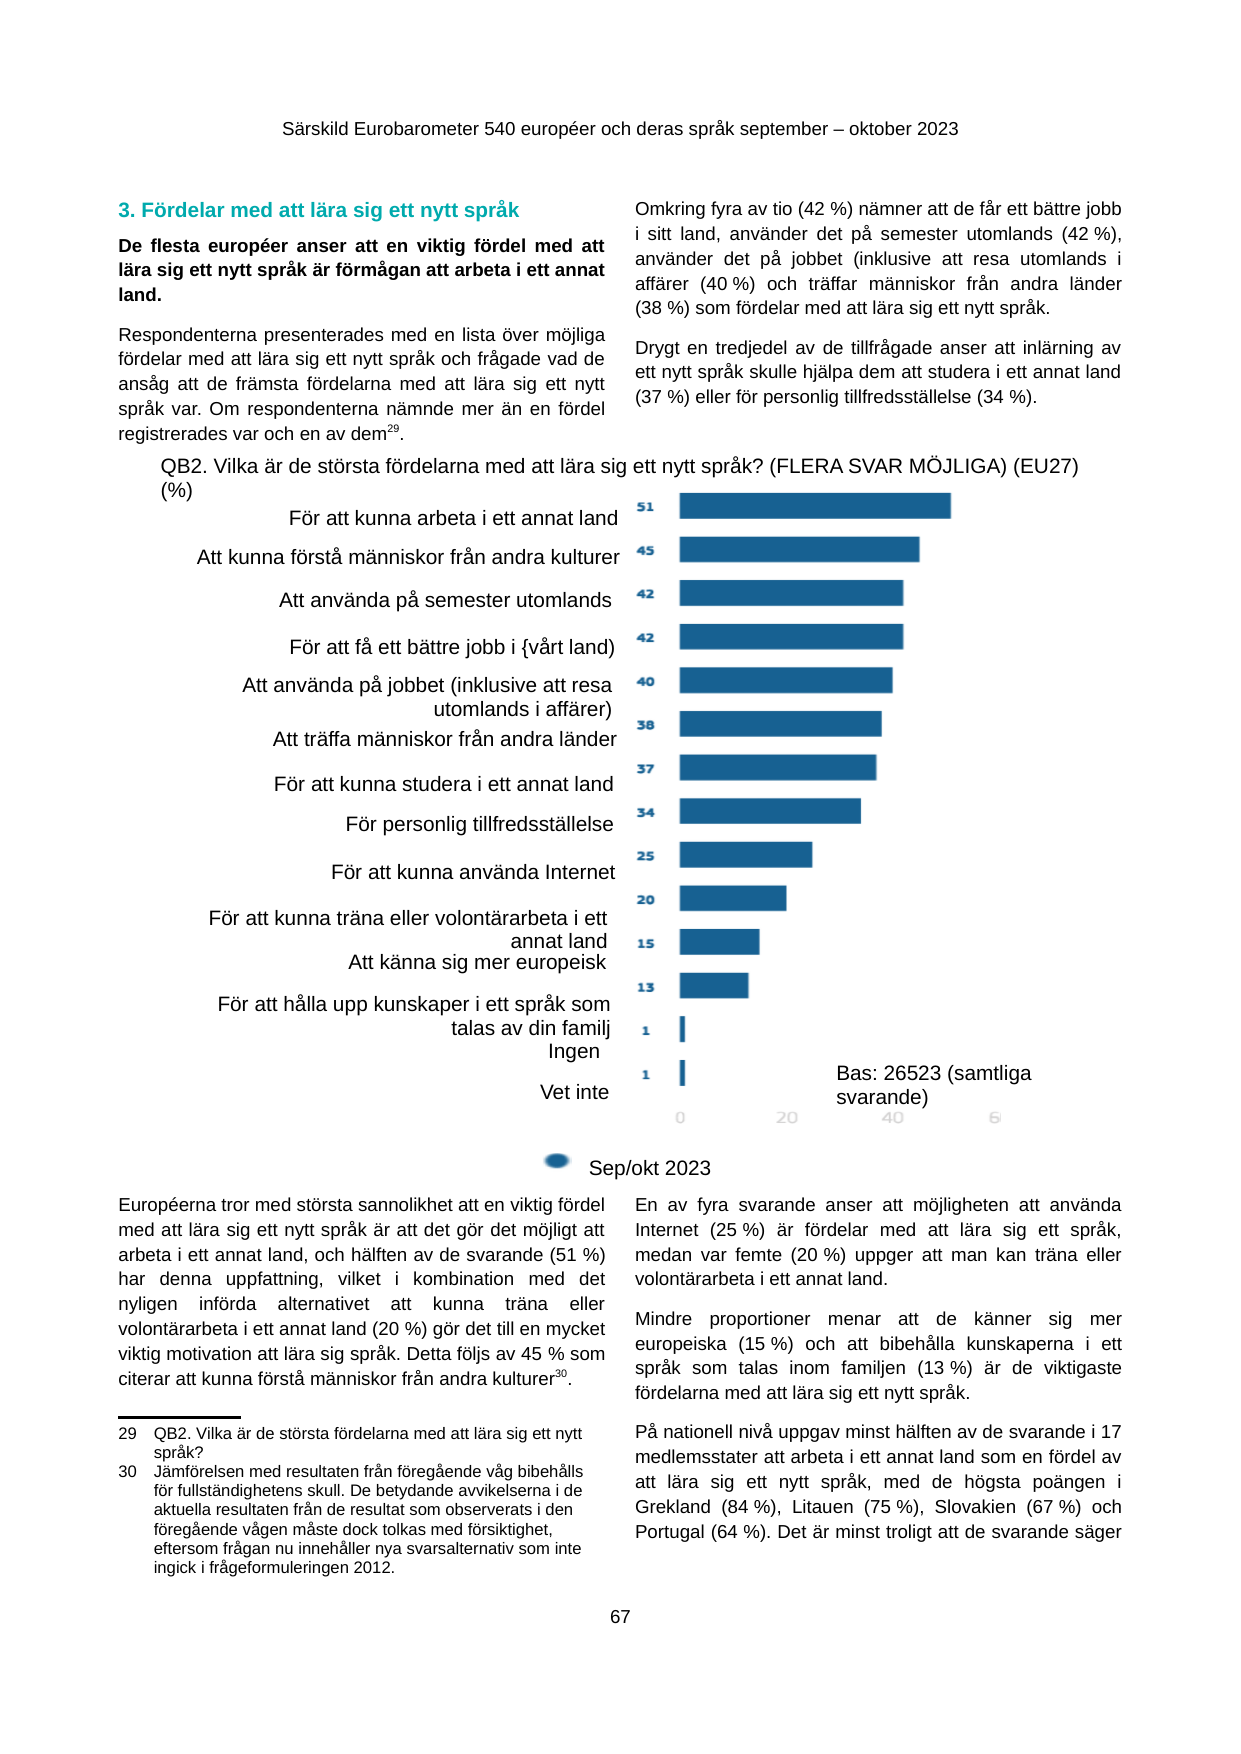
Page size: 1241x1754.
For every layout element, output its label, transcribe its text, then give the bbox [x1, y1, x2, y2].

picture [529, 1153, 572, 1174]
text QB2. Vilka är de största fördelarna med att lära sig ett nytt språk? [118, 1423, 605, 1462]
picture [618, 486, 1001, 1130]
text De flesta européer anser att en viktig fördel med att lära sig ett nytt språk är förmågan att arbeta i ett annat land. [118, 234, 605, 306]
text Mindre proportioner menar att de känner sig mer europeiska (15 %) och att bibehålla kunskaperna i ett språk som talas inom familjen (13 %) är de viktigaste fördelarna med att lära sig ett nytt språk. [635, 1308, 1122, 1403]
text Jämförelsen med resultaten från föregående våg bibehålls för fullständighetens skull. De betydande avvikelserna i de aktuella resultaten från de resultat som observerats i den föregående vågen måste dock tolkas med försiktighet, eftersom frågan nu innehåller nya svarsalternativ som inte ingick i frågeformuleringen 2012. [118, 1462, 605, 1577]
text Omkring fyra av tio (42 %) nämner att de får ett bättre jobb i sitt land, använder det på semester utomlands (42 %), använder det på jobbet (inklusive att resa utomlands i affärer (40 %) och träffar människor från andra länder (38 %) som fördelar med att lära sig ett nytt språk. [635, 198, 1122, 319]
subtitle 3. Fördelar med att lära sig ett nytt språk [118, 198, 605, 222]
text En av fyra svarande anser att möjligheten att använda Internet (25 %) är fördelar med att lära sig ett språk, medan var femte (20 %) uppger att man kan träna eller volontärarbeta i ett annat land. [635, 425, 1122, 1290]
text Drygt en tredjedel av de tillfrågade anser att inlärning av ett nytt språk skulle hjälpa dem att studera i ett annat land (37 %) eller för personlig tillfredsställelse (34 %). [635, 336, 1122, 408]
text På nationell nivå uppgav minst hälften av de svarande i 17 medlemsstater att arbeta i ett annat land som en fördel av att lära sig ett nytt språk, med de högsta poängen i Grekland (84 %), Litauen (75 %), Slovakien (67 %) och Portugal (64 %). Det är minst troligt att de svarande säger [635, 1421, 1122, 1542]
text Respondenterna presenterades med en lista över möjliga fördelar med att lära sig ett nytt språk och frågade vad de ansåg att de främsta fördelarna med att lära sig ett nytt språk var. Om respondenterna nämnde mer än en fördel registrerades var och en av dem. [118, 323, 605, 444]
text Européerna tror med största sannolikhet att en viktig fördel med att lära sig ett nytt språk är att det gör det möjligt att arbeta i ett annat land, och hälften av de svarande (51 %) har denna uppfattning, vilket i kombination med det nyligen införda alternativet att kunna träna eller volontärarbeta i ett annat land (20 %) gör det till en mycket viktig motivation att lära sig språk. Detta följs av 45 % som citerar att kunna förstå människor från andra kulturer. [118, 462, 605, 1389]
